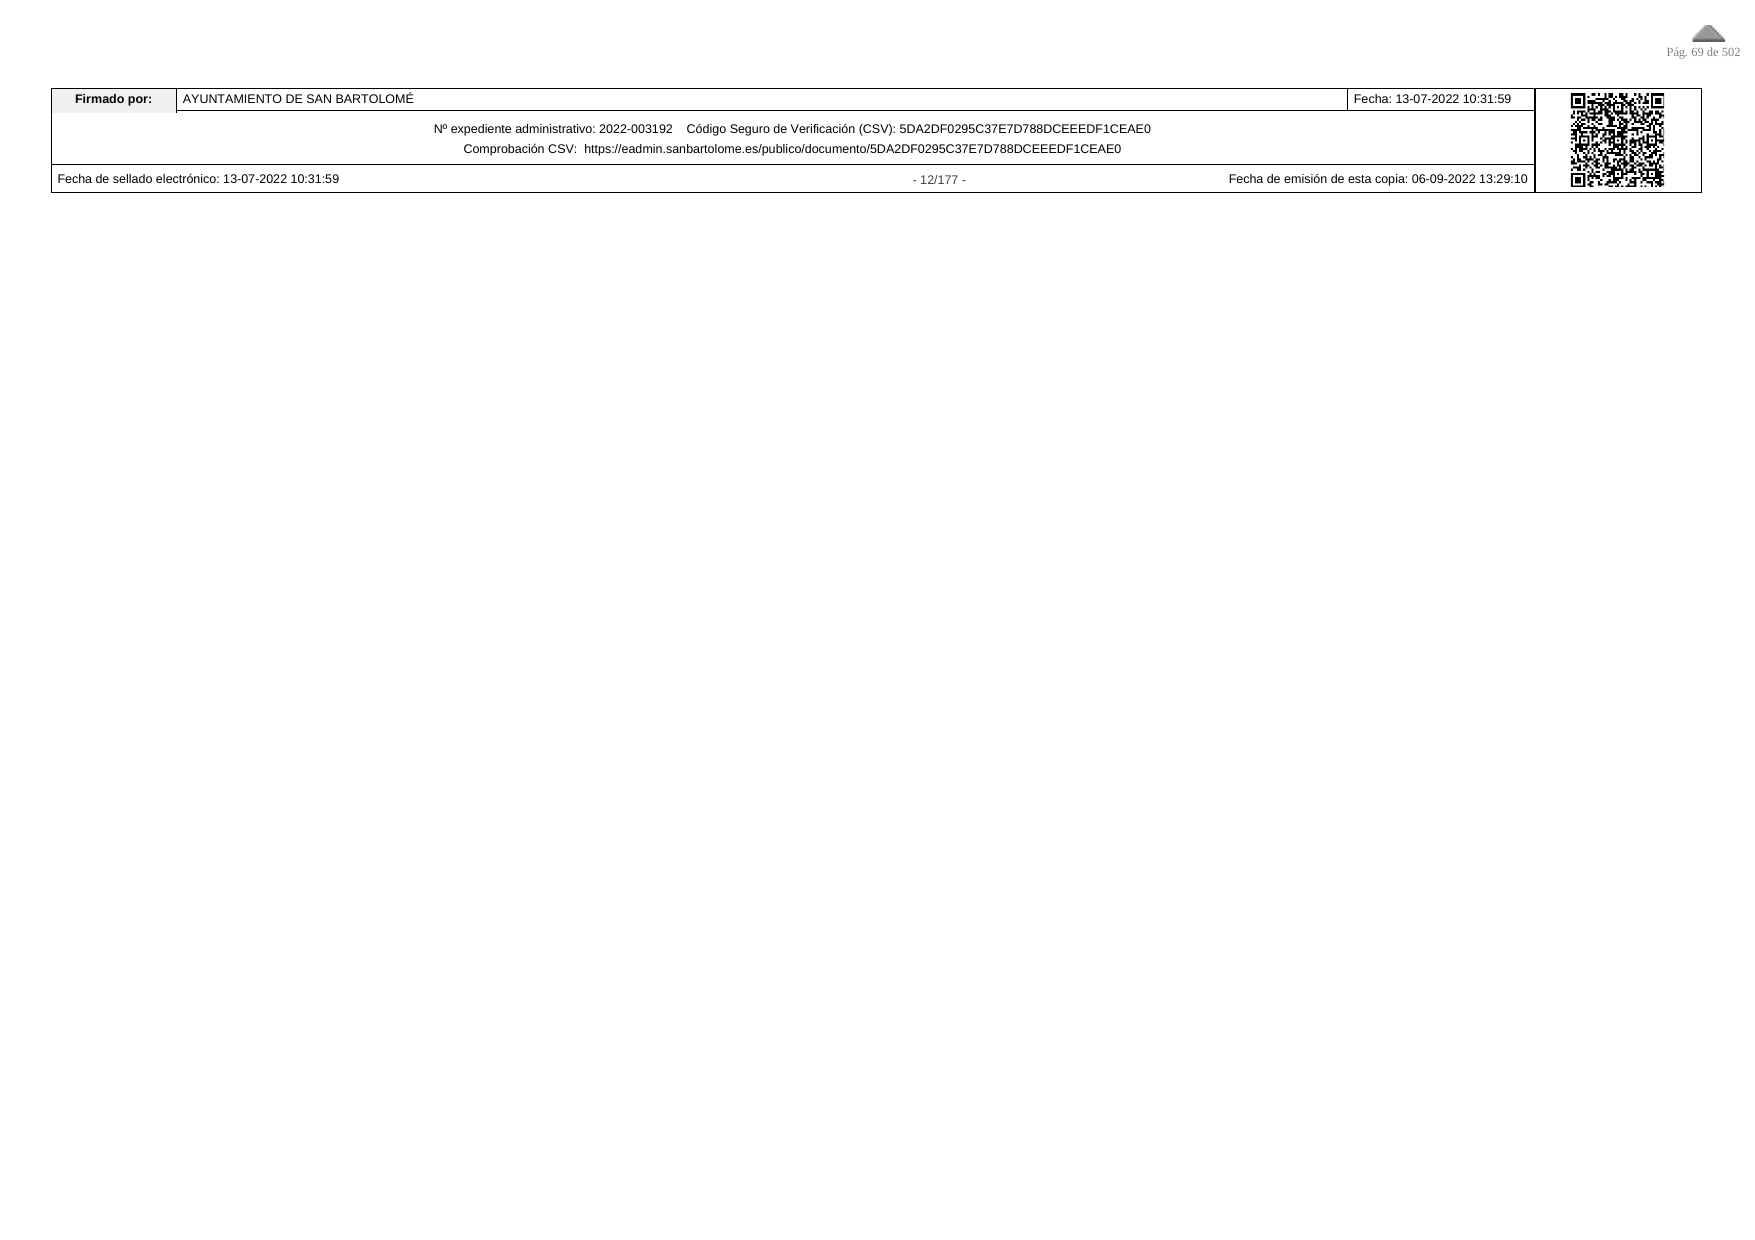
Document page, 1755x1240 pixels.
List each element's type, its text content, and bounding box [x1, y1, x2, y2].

table_header AYUNTAMIENTO DE SAN BARTOLOMÉ [177, 89, 1347, 110]
table_cell Fecha de sellado electrónico: 13-07-2022 10:31:59 - 12/177 - Fecha de emisión de esta copia: 06-09-2022 13:29:10 [52, 165, 1534, 192]
table_cell Nº expediente administrativo: 2022-003192 Código Seguro de Verificación (CSV): 5DA2DF0295C37E7D788DCEEEDF1CEAE0 Comprobación CSV: https://eadmin.sanbartolome.es/publico/documento/5DA2DF0295C37E7D788DCEEEDF1CEAE0 [52, 111, 1534, 164]
table_header Fecha: 13-07-2022 10:31:59 [1348, 89, 1534, 110]
table_header Firmado por: [52, 89, 176, 110]
picture [1691, 25, 1726, 42]
picture [1570, 93, 1665, 187]
table_header [1536, 89, 1701, 192]
